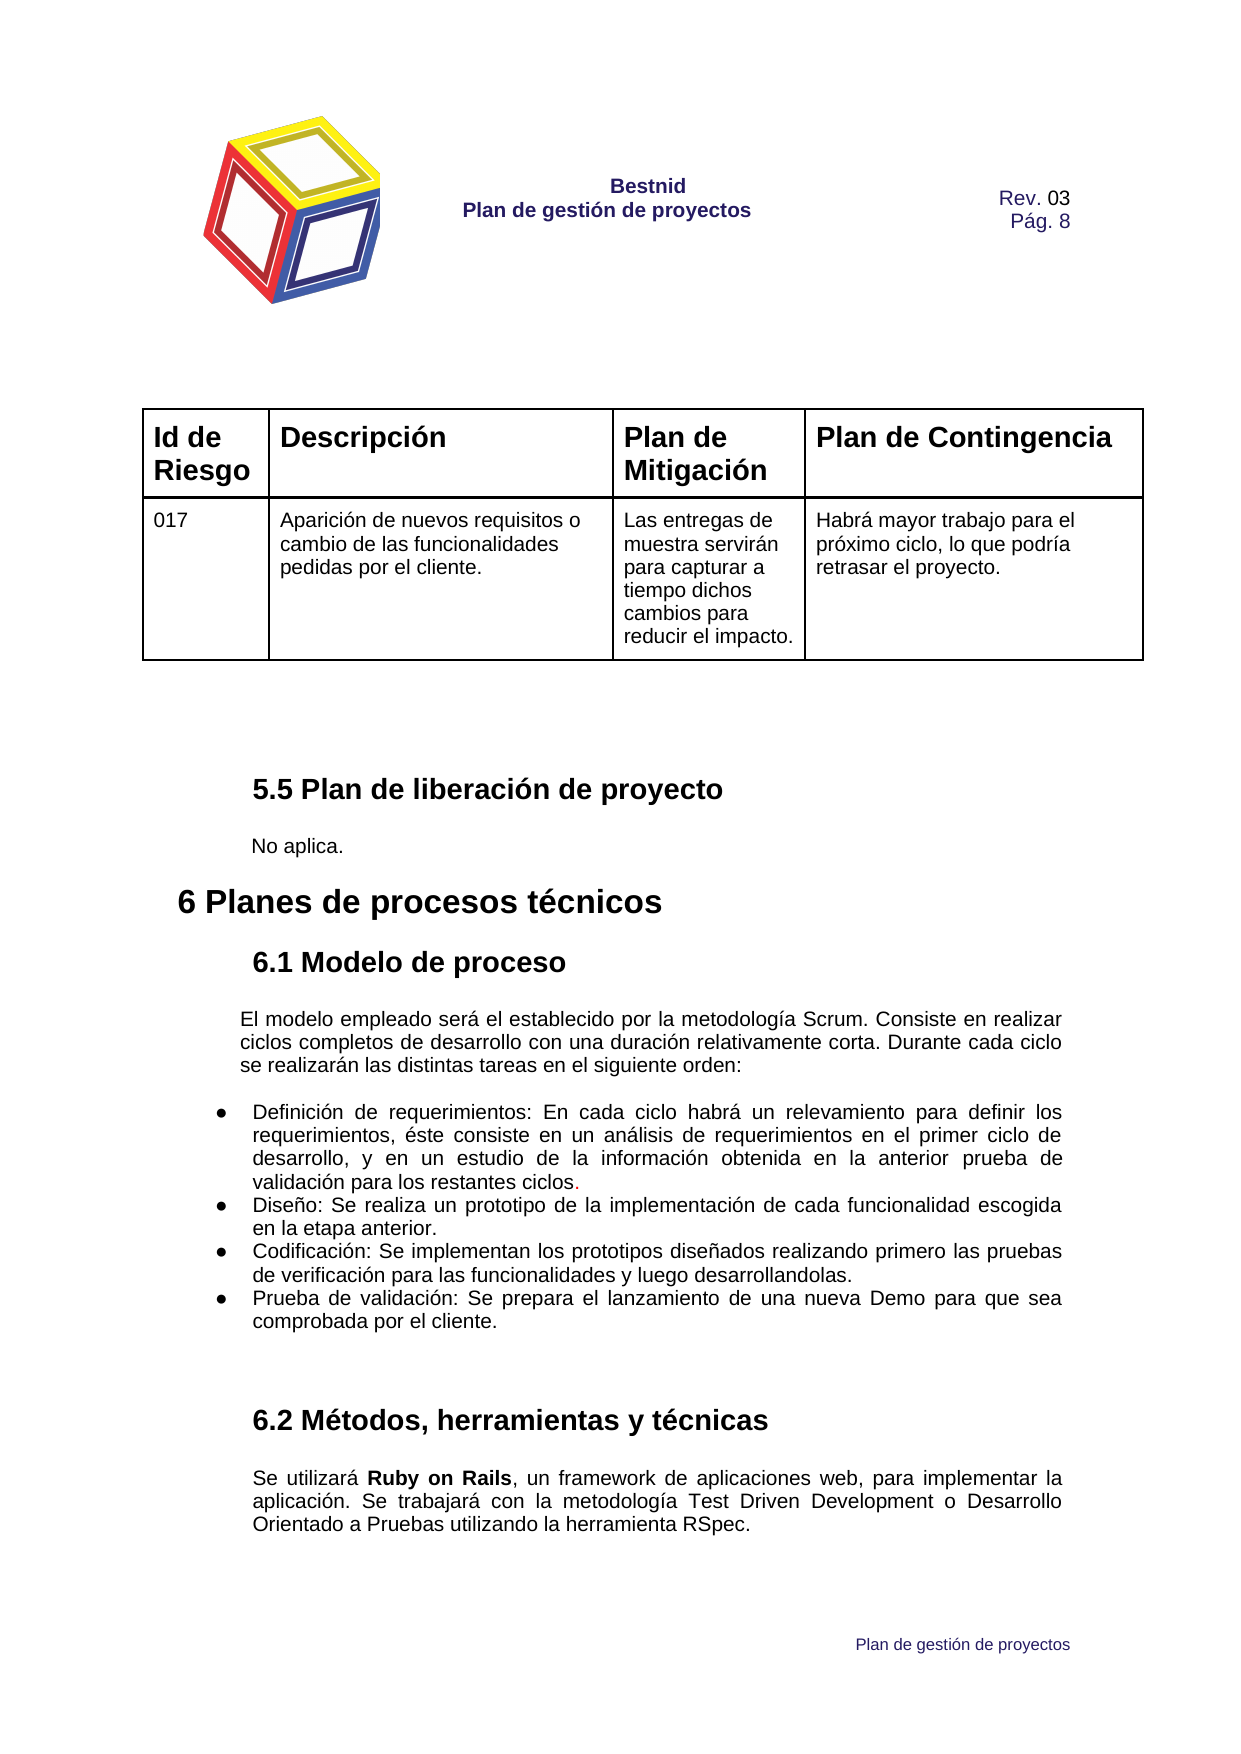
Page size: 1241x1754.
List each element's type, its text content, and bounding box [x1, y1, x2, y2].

table_header Plan de Contingencia [806, 410, 1142, 496]
list Codificación: Se implementan los prototipos diseñados realizando primero las pruebas de verificación para las funcionalidades y luego desarrollandolas. [215, 1240, 1063, 1286]
subtitle 6 Planes de procesos técnicos [177, 883, 1063, 921]
text El modelo empleado será el establecido por la metodología Scrum. Consiste en realizar ciclos completos de desarrollo con una duración relativamente corta. Durante cada ciclo se realizarán las distintas tareas en el siguiente orden: [240, 1008, 1063, 1077]
table_cell 017 [144, 499, 268, 659]
subtitle 6.1 Modelo de proceso [252, 946, 1063, 978]
table_header Descripción [270, 410, 612, 496]
text No aplica. [251, 835, 1063, 858]
list Prueba de validación: Se prepara el lanzamiento de una nueva Demo para que sea comprobada por el cliente. [215, 1286, 1063, 1333]
table_cell Aparición de nuevos requisitos o cambio de las funcionalidades pedidas por el cliente. [270, 499, 612, 659]
table_cell Habrá mayor trabajo para el próximo ciclo, lo que podría retrasar el proyecto. [806, 499, 1142, 659]
list Diseño: Se realiza un prototipo de la implementación de cada funcionalidad escogida en la etapa anterior. [215, 1193, 1063, 1240]
picture [203, 116, 380, 304]
table_cell Las entregas de muestra servirán para capturar a tiempo dichos cambios para reducir el impacto. [614, 499, 804, 659]
subtitle 6.2 Métodos, herramientas y técnicas [252, 1404, 1063, 1437]
subtitle 5.5 Plan de liberación de proyecto [252, 773, 1063, 806]
text Se utilizará Ruby on Rails, un framework de aplicaciones web, para implementar la aplicación. Se trabajará con la metodología Test Driven Development o Desarrollo Orientado a Pruebas utilizando la herramienta RSpec. [252, 1466, 1063, 1536]
table_header Plan de Mitigación [614, 410, 804, 496]
list Definición de requerimientos: En cada ciclo habrá un relevamiento para definir los requerimientos, éste consiste en un análisis de requerimientos en el primer ciclo de desarrollo, y en un estudio de la información obtenida en la anterior prueba de validación para los restantes ciclos. [215, 1101, 1063, 1193]
table_header Id de Riesgo [144, 410, 268, 496]
